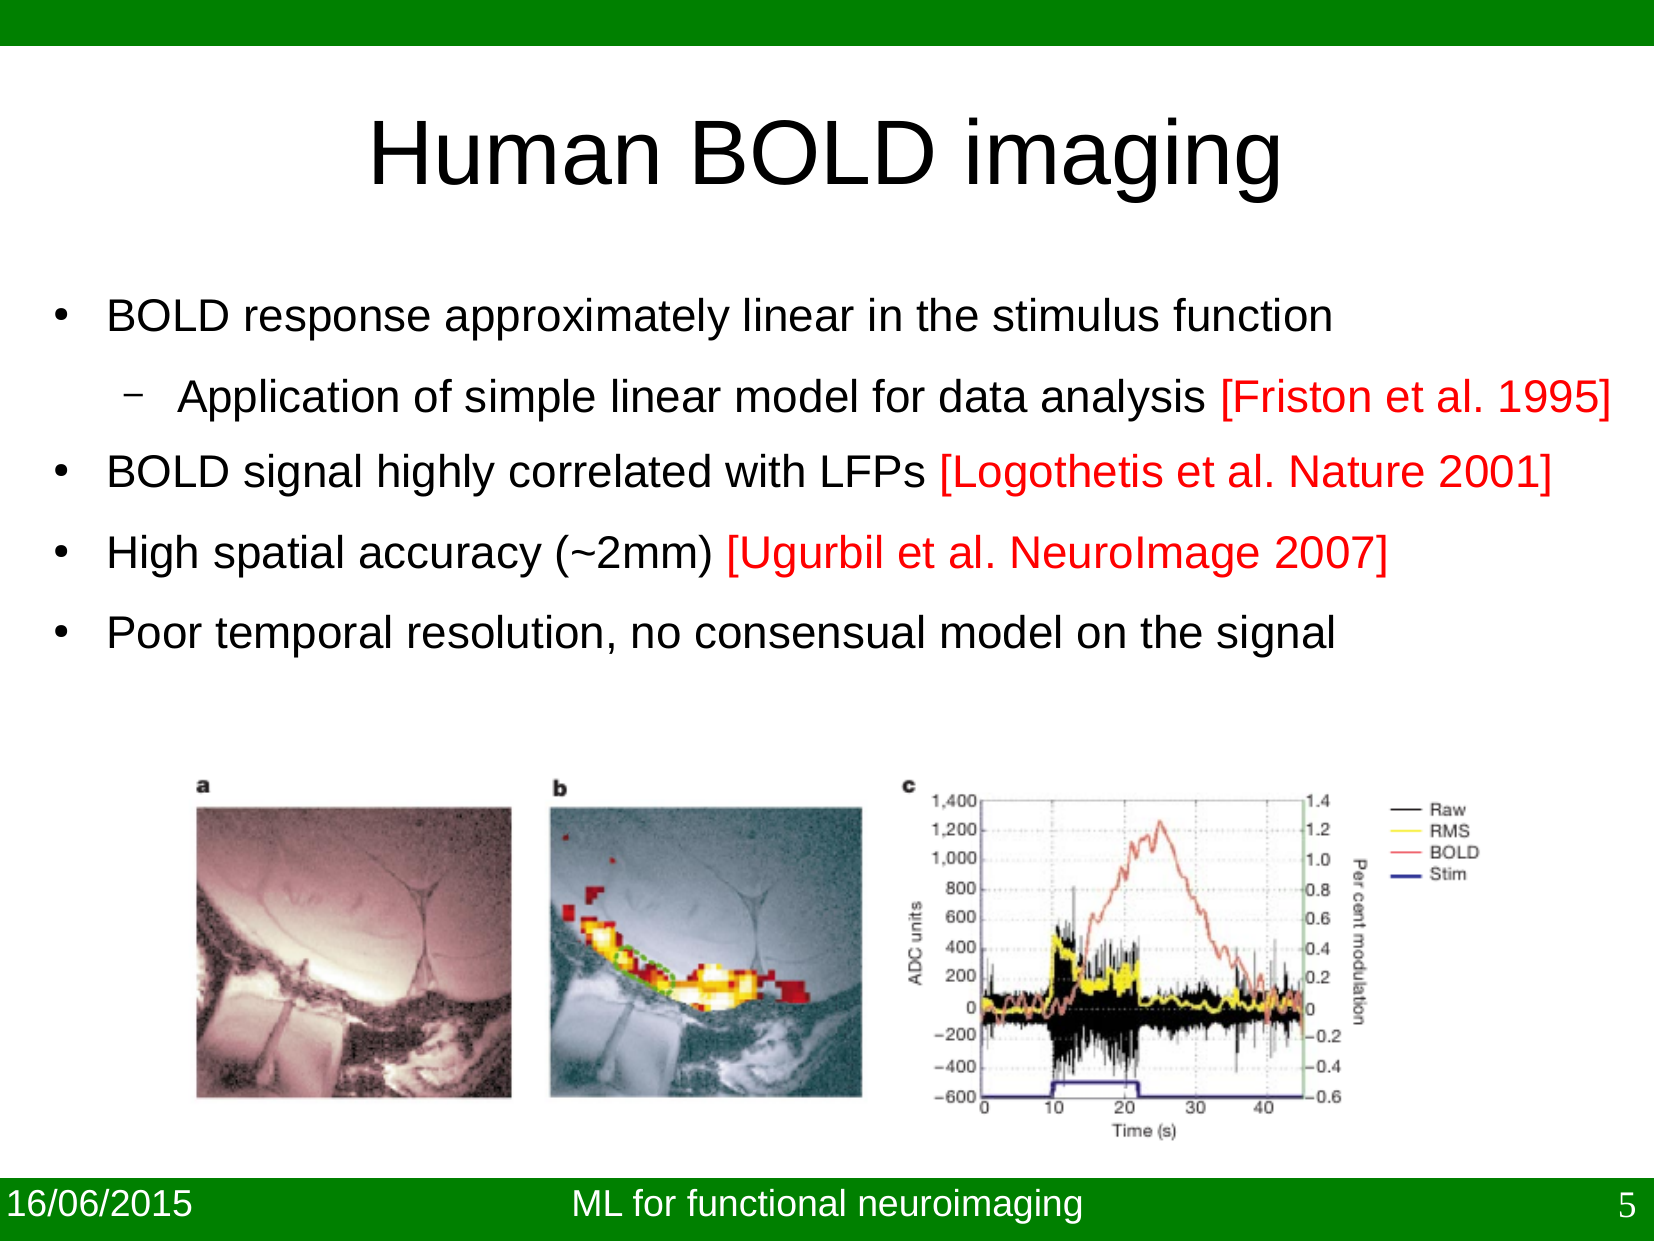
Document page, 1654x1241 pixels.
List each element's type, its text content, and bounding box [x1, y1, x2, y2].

picture [188, 768, 1489, 1146]
title Human BOLD imaging [82, 49, 1571, 257]
list BOLD response approximately linear in the stimulus function Application of simple linear model for data analysis [Friston et al. 1995] BOLD signal highly correlated with LFPs [Logothetis et al. Nature 2001] High spatial accuracy (~2mm) [Ugurbil et al. NeuroImage 2007] Poor temporal resolution, no consensual model on the signal [35, 290, 1642, 1109]
